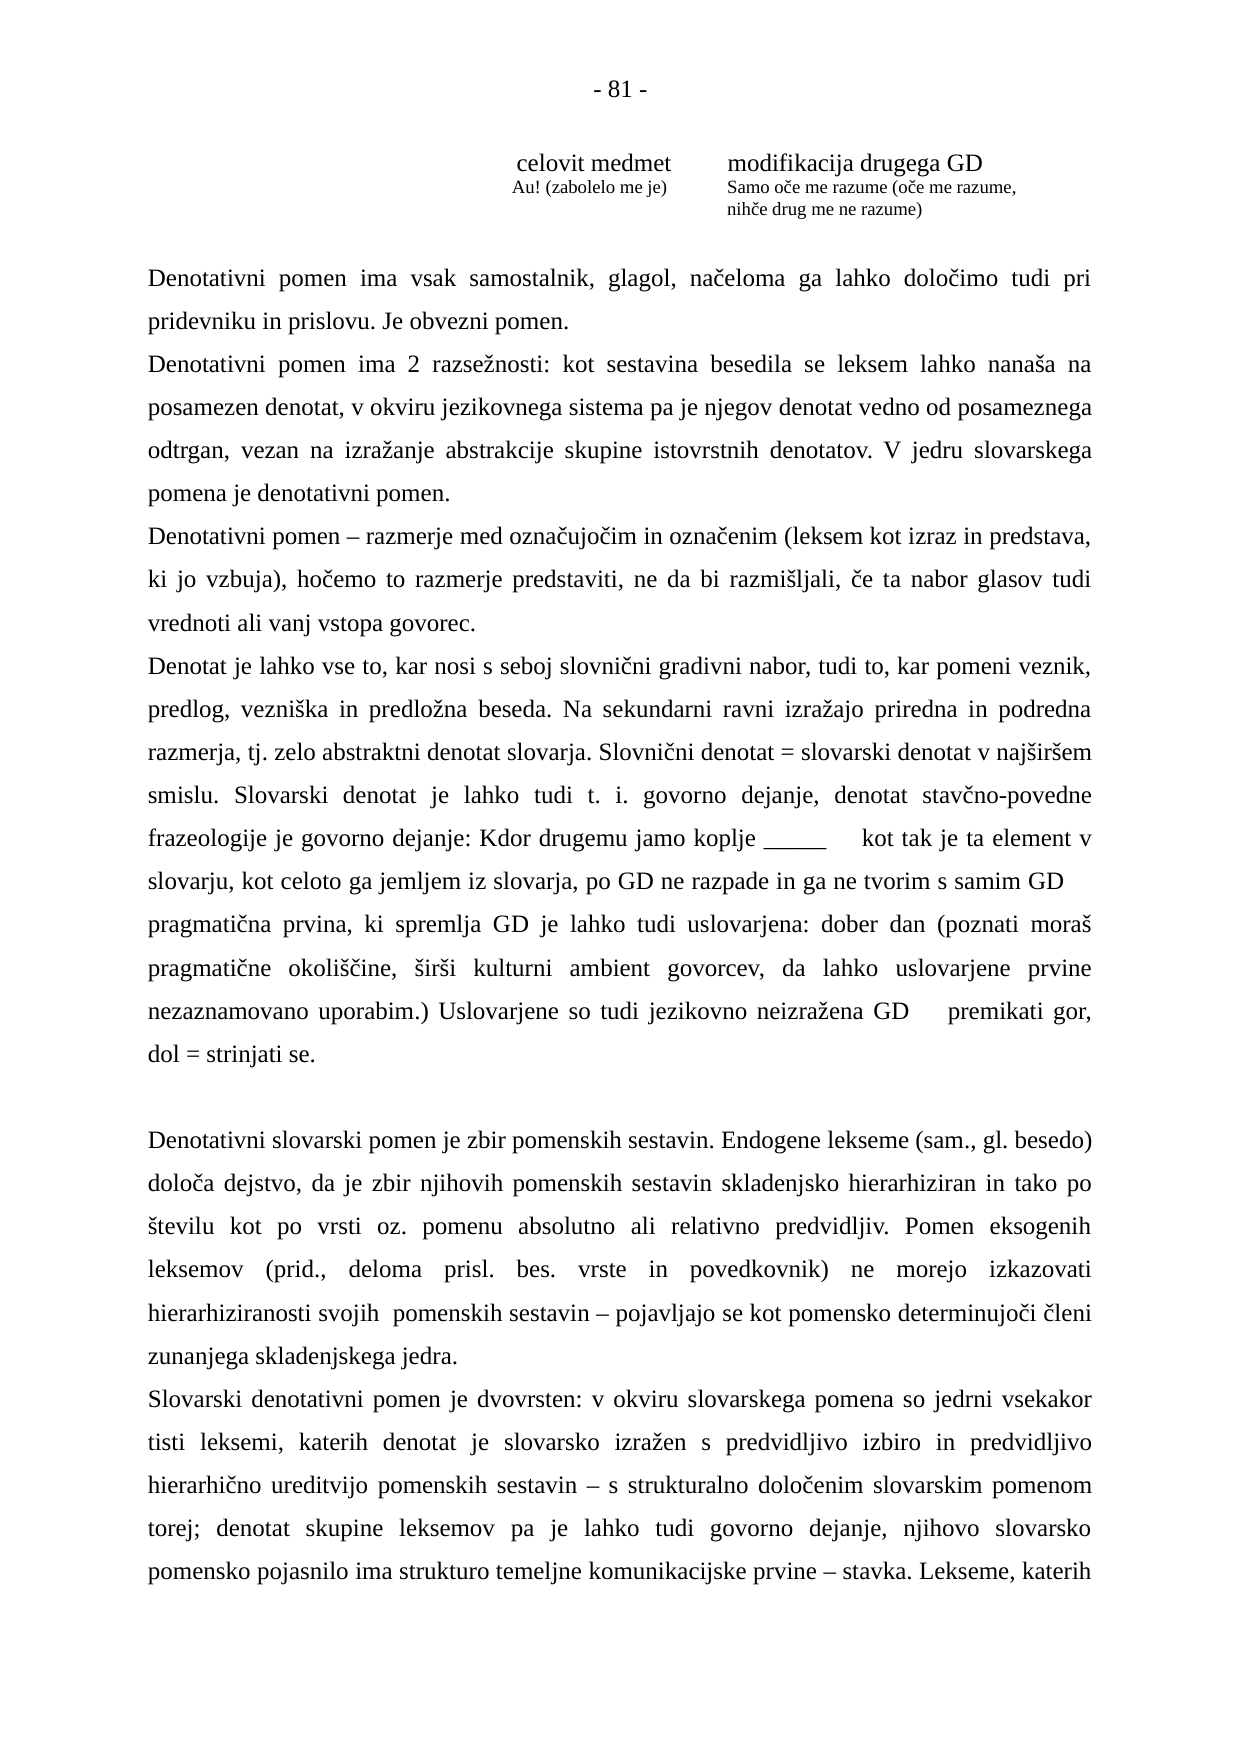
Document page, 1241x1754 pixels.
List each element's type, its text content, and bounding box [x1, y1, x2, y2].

text Au! (zabolelo me je) Samo oče me razume (oče me razume, [148, 176, 1093, 198]
text Denotativni pomen ima 2 razsežnosti: kot sestavina besedila se leksem lahko nanaša na posamezen denotat, v okviru jezikovnega sistema pa je njegov denotat vedno od posameznega odtrgan, vezan na izražanje abstrakcije skupine istovrstnih denotatov. V jedru slovarskega pomena je denotativni pomen. [148, 349, 1093, 507]
text Denotat je lahko vse to, kar nosi s seboj slovnični gradivni nabor, tudi to, kar pomeni veznik, predlog, vezniška in predložna beseda. Na sekundarni ravni izražajo priredna in podredna razmerja, tj. zelo abstraktni denotat slovarja. Slovnični denotat = slovarski denotat v najširšem smislu. Slovarski denotat je lahko tudi t. i. govorno dejanje, denotat stavčno-povedne frazeologije je govorno dejanje: Kdor drugemu jamo koplje _____  kot tak je ta element v slovarju, kot celoto ga jemljem iz slovarja, po GD ne razpade in ga ne tvorim s samim GD  pragmatična prvina, ki spremlja GD je lahko tudi uslovarjena: dober dan (poznati moraš pragmatične okoliščine, širši kulturni ambient govorcev, da lahko uslovarjene prvine nezaznamovano uporabim.) Uslovarjene so tudi jezikovno neizražena GD  premikati gor, dol = strinjati se. [148, 651, 1093, 1068]
text Denotativni slovarski pomen je zbir pomenskih sestavin. Endogene lekseme (sam., gl. besedo) določa dejstvo, da je zbir njihovih pomenskih sestavin skladenjsko hierarhiziran in tako po številu kot po vrsti oz. pomenu absolutno ali relativno predvidljiv. Pomen eksogenih leksemov (prid., deloma prisl. bes. vrste in povedkovnik) ne morejo izkazovati hierarhiziranosti svojih pomenskih sestavin – pojavljajo se kot pomensko determinujoči členi zunanjega skladenjskega jedra. [148, 1125, 1093, 1369]
text nihče drug me ne razume) [148, 198, 1093, 219]
text Denotativni pomen – razmerje med označujočim in označenim (leksem kot izraz in predstava, ki jo vzbuja), hočemo to razmerje predstaviti, ne da bi razmišljali, če ta nabor glasov tudi vrednoti ali vanj vstopa govorec. [148, 521, 1093, 636]
text celovit medmet modifikacija drugega GD [148, 148, 1093, 176]
text Denotativni pomen ima vsak samostalnik, glagol, načeloma ga lahko določimo tudi pri pridevniku in prislovu. Je obvezni pomen. [148, 263, 1093, 334]
text Slovarski denotativni pomen je dvovrsten: v okviru slovarskega pomena so jedrni vsekakor tisti leksemi, katerih denotat je slovarsko izražen s predvidljivo izbiro in predvidljivo hierarhično ureditvijo pomenskih sestavin – s strukturalno določenim slovarskim pomenom torej; denotat skupine leksemov pa je lahko tudi govorno dejanje, njihovo slovarsko pomensko pojasnilo ima strukturo temeljne komunikacijske prvine – stavka. Lekseme, katerih [148, 1384, 1093, 1585]
